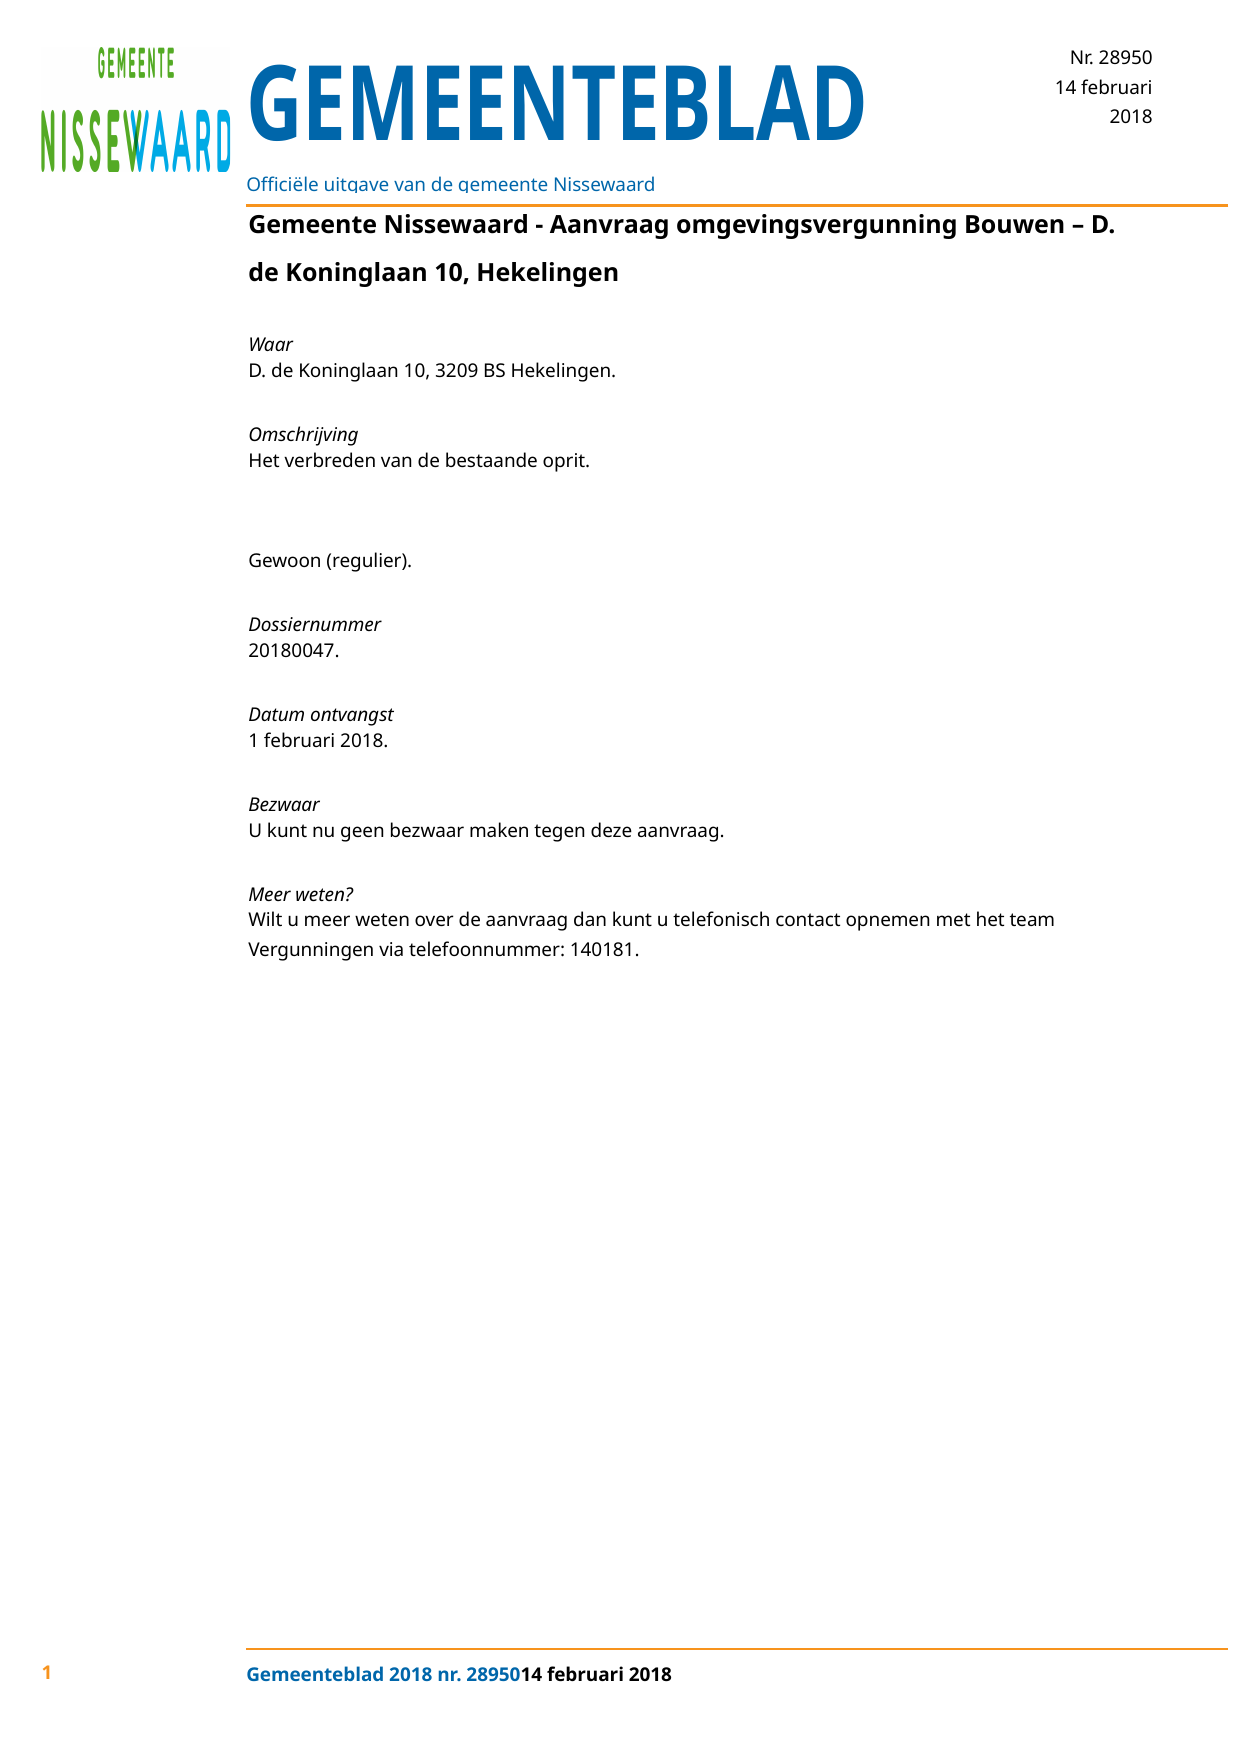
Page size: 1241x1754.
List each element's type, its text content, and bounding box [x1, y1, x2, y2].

text Gemeente Nissewaard - Aanvraag omgevingsvergunning Bouwen – D. de Koninglaan 10, Hekelingen [248, 207, 1152, 288]
picture [200, 151, 206, 172]
text Gewoon (regulier). [248, 548, 1152, 573]
picture [176, 157, 187, 172]
picture [222, 122, 227, 160]
picture [201, 122, 206, 138]
text Bezwaar [248, 791, 1152, 817]
text Het verbreden van de bestaande oprit. [248, 447, 1152, 473]
text 1 februari 2018. [248, 727, 1152, 753]
text 20180047. [248, 637, 1152, 663]
text Wilt u meer weten over de aanvraag dan kunt u telefonisch contact opnemen met het team Vergunningen via telefoonnummer: 140181. [248, 906, 1152, 962]
text Omschrijving [248, 421, 1152, 447]
text U kunt nu geen bezwaar maken tegen deze aanvraag. [248, 817, 1152, 842]
picture [41, 47, 231, 172]
text D. de Koninglaan 10, 3209 BS Hekelingen. [248, 357, 1152, 383]
text Datum ontvangst [248, 701, 1152, 727]
text Dossiernummer [248, 612, 1152, 637]
picture [154, 157, 165, 172]
text Meer weten? [248, 881, 1152, 906]
text Waar [248, 331, 1152, 357]
